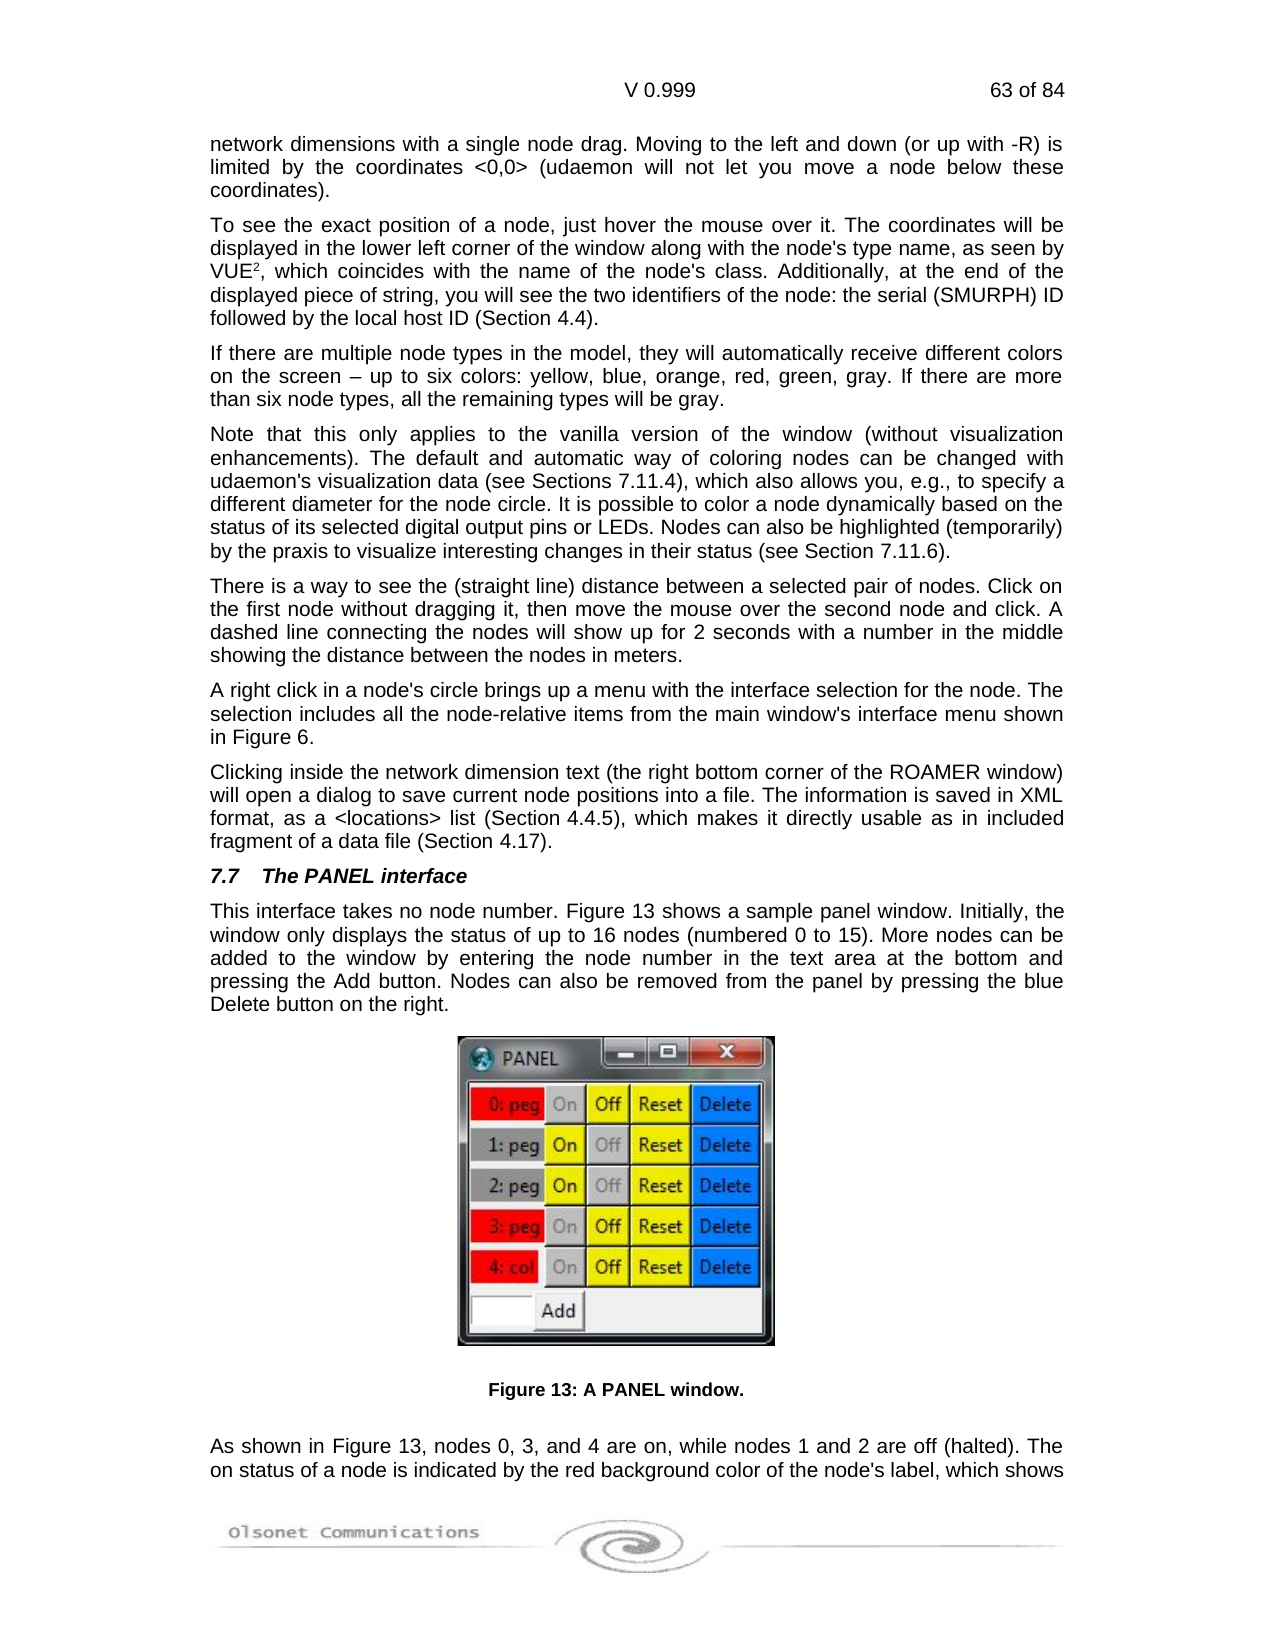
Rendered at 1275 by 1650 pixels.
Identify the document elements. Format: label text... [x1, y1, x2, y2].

text This interface takes no node number. Figure 13 shows a sample panel window. Initially, the window only displays the status of up to 16 nodes (numbered 0 to 15). More nodes can be added to the window by entering the node number in the text area at the bottom and pressing the Add button. Nodes can also be removed from the panel by pressing the blue Delete button on the right. [210, 900, 1065, 1016]
text As shown in Figure 13, nodes 0, 3, and 4 are on, while nodes 1 and 2 are off (halted). The on status of a node is indicated by the red background color of the node's label, which shows [210, 1435, 1065, 1482]
text A right click in a node's circle brings up a menu with the interface selection for the node. The selection includes all the node-relative items from the main window's interface menu shown in Figure 6. [210, 679, 1065, 748]
text To see the exact position of a node, just hover the mouse over it. The coordinates will be displayed in the lower left corner of the window along with the node's type name, as seen by VUE2, which coincides with the name of the node's class. Additionally, at the end of the displayed piece of string, you will see the two identifiers of the node: the serial (SMURPH) ID followed by the local host ID (Section 4.4). [210, 214, 1065, 330]
text Note that this only applies to the vanilla version of the window (without visualization enhancements). The default and automatic way of coloring nodes can be changed with udaemon's visualization data (see Sections 7.11.4), which also allows you, e.g., to specify a different diameter for the node circle. It is possible to color a node dynamically based on the status of its selected digital output pins or LEDs. Nodes can also be highlighted (temporarily) by the praxis to visualize interesting changes in their status (see Section 7.11.6). [210, 423, 1065, 562]
text network dimensions with a single node drag. Moving to the left and down (or up with -R) is limited by the coordinates <0,0> (udaemon will not let you move a node below these coordinates). [210, 132, 1065, 202]
picture [210, 1504, 1065, 1596]
text Clicking inside the network dimension text (the right bottom corner of the ROAMER window) will open a dialog to save current node positions into a file. The information is saved in XML format, as a <locations> list (Section 4.4.5), which makes it directly usable as in included fragment of a data file (Section 4.17). [210, 760, 1065, 853]
subtitle The PANEL interface [210, 865, 1065, 888]
text There is a way to see the (straight line) distance between a selected pair of nodes. Click on the first node without dragging it, then move the mouse over the second node and click. A dashed line connecting the nodes will show up for 2 seconds with a number in the middle showing the distance between the nodes in meters. [210, 574, 1065, 667]
picture [457, 1036, 775, 1346]
text Figure 13: A PANEL window. [445, 1379, 787, 1400]
text If there are multiple node types in the model, they will automatically receive different colors on the screen – up to six colors: yellow, blue, orange, red, green, gray. If there are more than six node types, all the remaining types will be gray. [210, 342, 1065, 411]
